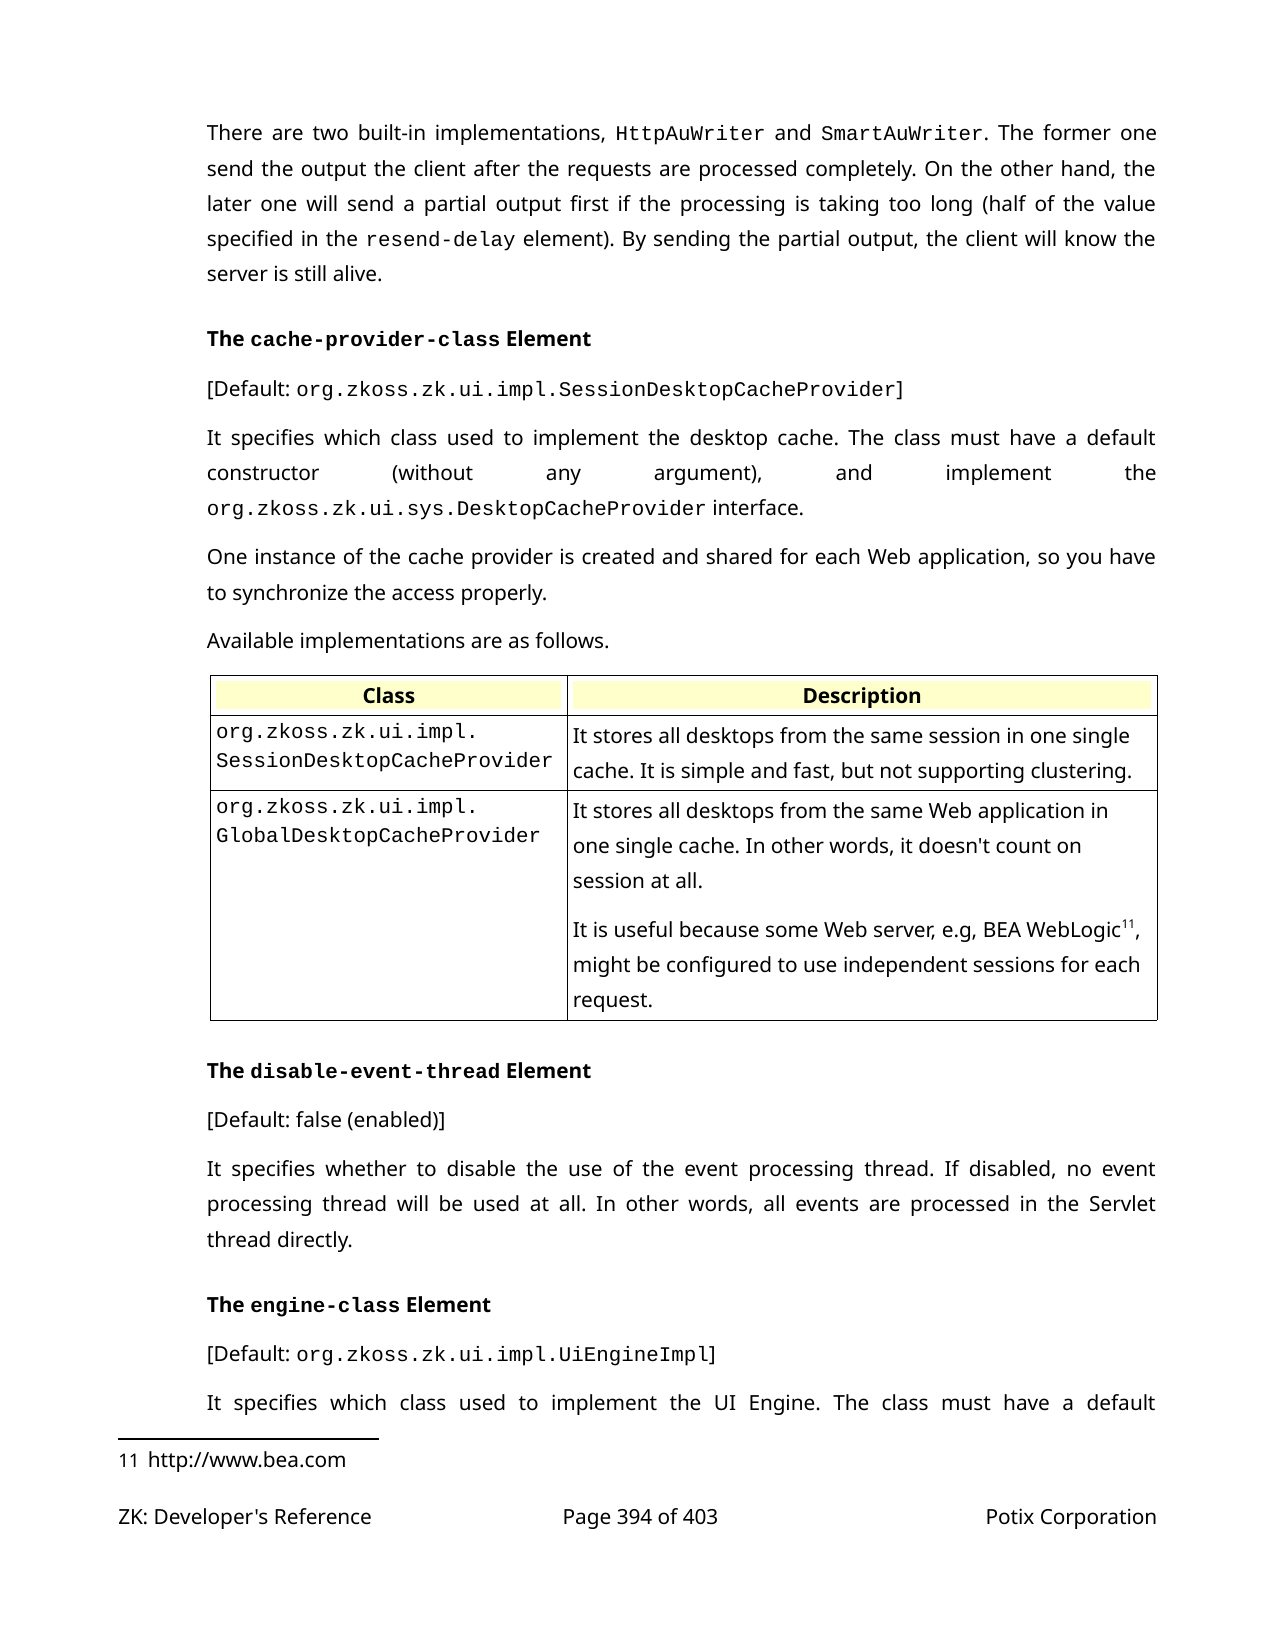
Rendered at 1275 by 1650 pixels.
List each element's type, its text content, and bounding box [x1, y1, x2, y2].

text There are two built-in implementations, HttpAuWriter and SmartAuWriter. The former one send the output the client after the requests are processed completely. On the other hand, the later one will send a partial output first if the processing is taking too long (half of the value specified in the resend-delay element). By sending the partial output, the client will know the server is still alive. [207, 118, 1157, 288]
table_cell It stores all desktops from the same Web application in one single cache. In other words, it doesn't count on session at all. It is useful because some Web server, e.g, BEA WebLogic, might be configured to use independent sessions for each request. [568, 791, 1157, 1019]
table_cell org.zkoss.zk.ui.impl. SessionDesktopCacheProvider [211, 716, 567, 790]
text It specifies which class used to implement the desktop cache. The class must have a default constructor (without any argument), and implement the org.zkoss.zk.ui.sys.DesktopCacheProvider interface. [207, 423, 1157, 522]
text It specifies which class used to implement the UI Engine. The class must have a default [207, 1388, 1157, 1416]
subtitle The engine-class Element [207, 1290, 1157, 1318]
text It specifies whether to disable the use of the event processing thread. If disabled, no event processing thread will be used at all. In other words, all events are processed in the Servlet thread directly. [207, 1154, 1157, 1253]
text [Default: false (enabled)] [207, 1106, 1157, 1134]
text [Default: org.zkoss.zk.ui.impl.SessionDesktopCacheProvider] [207, 374, 1157, 402]
table_cell It stores all desktops from the same session in one single cache. It is simple and fast, but not supporting clustering. [568, 716, 1157, 790]
text [Default: org.zkoss.zk.ui.impl.UiEngineImpl] [207, 1339, 1157, 1367]
table_cell org.zkoss.zk.ui.impl. GlobalDesktopCacheProvider [211, 791, 567, 1019]
text Available implementations are as follows. [207, 626, 1157, 655]
table_header Class [211, 676, 567, 715]
table_header Description [568, 676, 1157, 715]
subtitle The cache-provider-class Element [207, 324, 1157, 353]
subtitle The disable-event-thread Element [207, 1056, 1157, 1085]
text One instance of the cache provider is created and shared for each Web application, so you have to synchronize the access properly. [207, 542, 1157, 606]
